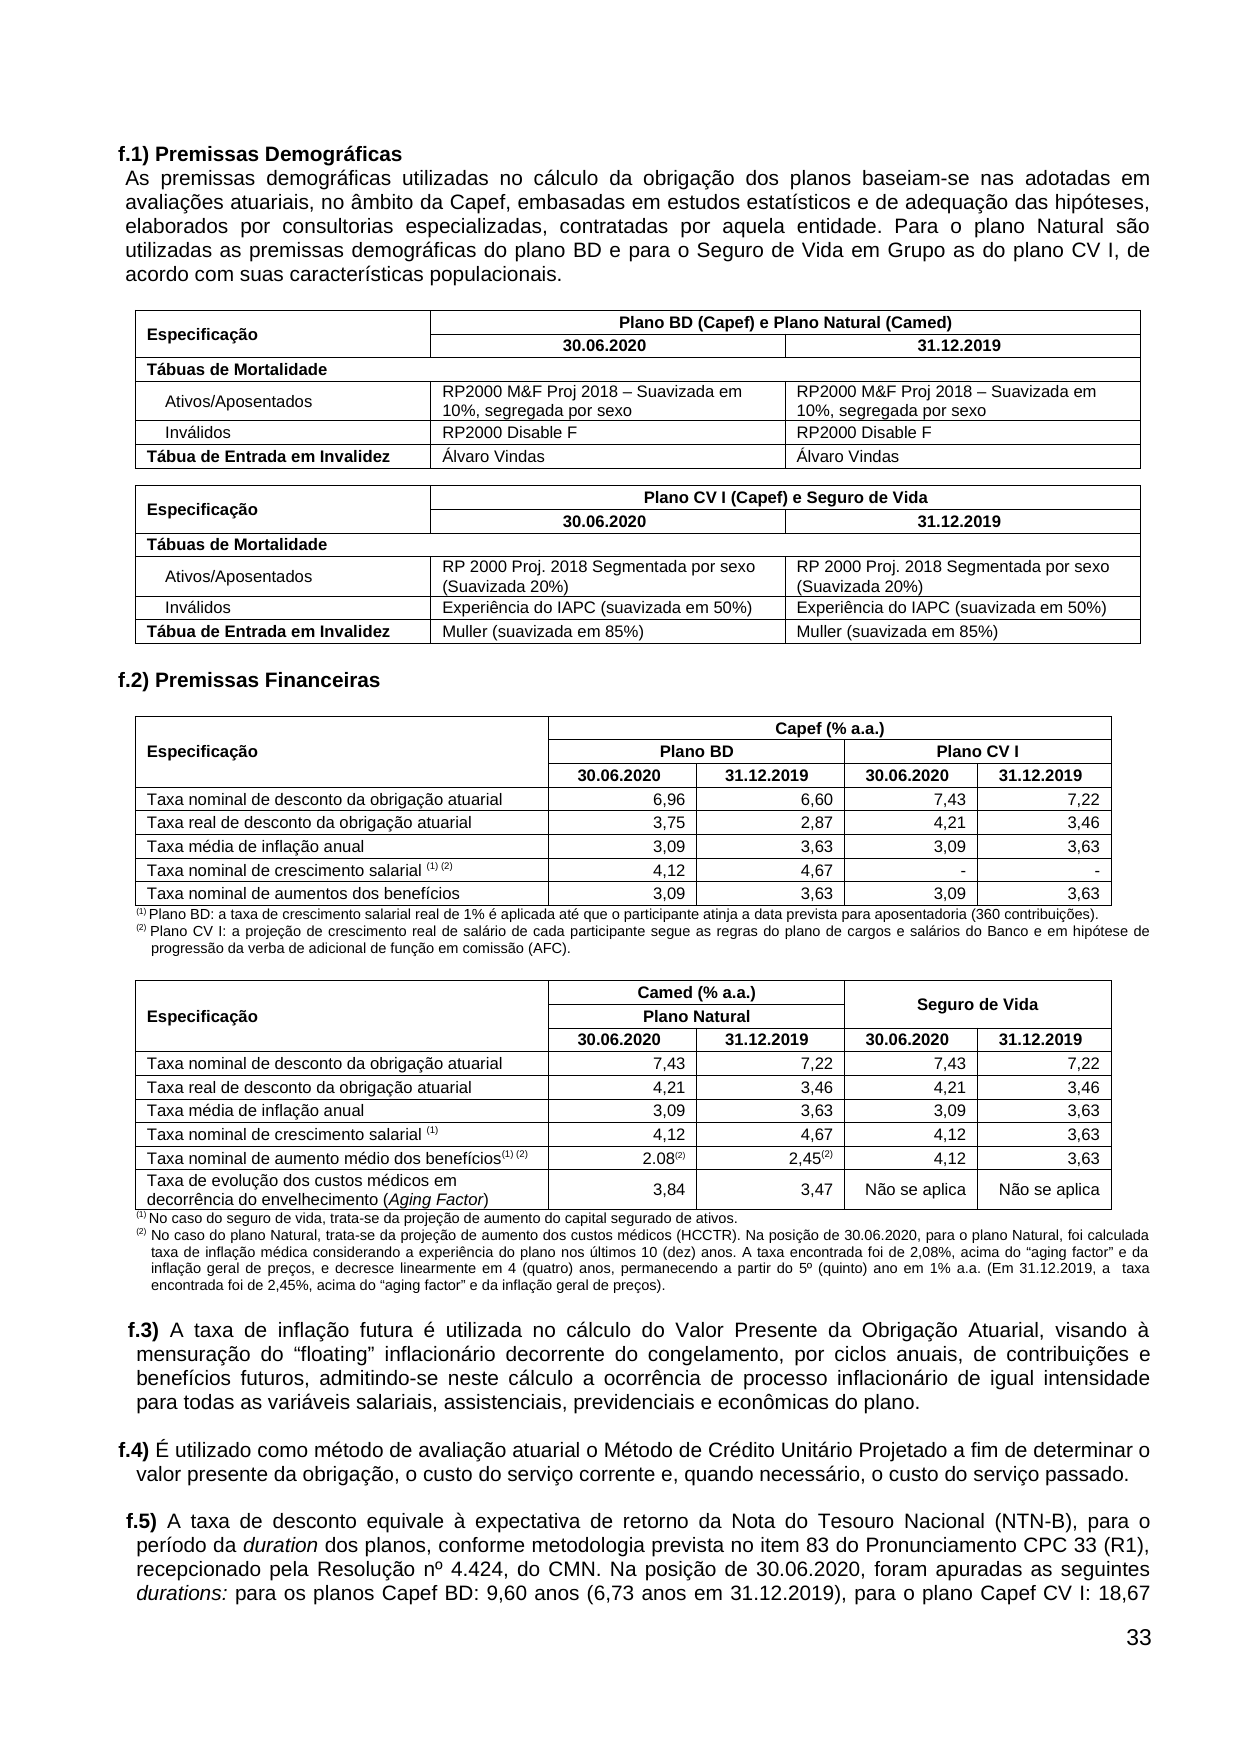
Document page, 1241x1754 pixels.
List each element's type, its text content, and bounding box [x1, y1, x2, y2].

table_cell 3,47 [697, 1170, 844, 1209]
table_cell Plano CV I [845, 740, 1111, 763]
table_cell 3,09 [845, 882, 977, 905]
table_cell RP2000 M&F Proj 2018 – Suavizada em 10%, segregada por sexo [431, 382, 785, 420]
table_header Plano CV I (Capef) e Seguro de Vida [431, 486, 1140, 509]
table_cell Não se aplica [845, 1170, 977, 1209]
table_header Especificação [136, 311, 430, 357]
table_cell Muller (suavizada em 85%) [786, 620, 1140, 643]
table_cell RP 2000 Proj. 2018 Segmentada por sexo (Suavizada 20%) [786, 557, 1140, 596]
table_cell RP 2000 Proj. 2018 Segmentada por sexo (Suavizada 20%) [431, 557, 785, 596]
table_cell 30.06.2020 [845, 1029, 977, 1051]
table_cell 3,63 [978, 882, 1111, 905]
table_cell - [978, 859, 1111, 881]
table_cell 7,43 [549, 1052, 696, 1075]
table_cell Taxa nominal de desconto da obrigação atuarial [136, 1052, 548, 1075]
table_cell 3,84 [549, 1170, 696, 1209]
table_cell 4,12 [845, 1123, 977, 1146]
table_cell Taxa nominal de crescimento salarial (1) [136, 1123, 548, 1146]
text f.2) Premissas Financeiras [106, 668, 1152, 692]
table_cell Experiência do IAPC (suavizada em 50%) [786, 597, 1140, 619]
table_cell 3,09 [845, 1100, 977, 1122]
text f.4) É utilizado como método de avaliação atuarial o Método de Crédito Unitário Projetado a fim de determinar o valor presente da obrigação, o custo do serviço corrente e, quando necessário, o custo do serviço passado. [106, 1437, 1152, 1485]
table_cell Álvaro Vindas [786, 445, 1140, 467]
table_cell Tábuas de Mortalidade [136, 358, 1140, 381]
text (1) Plano BD: a taxa de crescimento salarial real de 1% é aplicada até que o participante atinja a data prevista para aposentadoria (360 contribuições). [136, 906, 1152, 923]
table_cell RP2000 M&F Proj 2018 – Suavizada em 10%, segregada por sexo [786, 382, 1140, 420]
table_cell 3,09 [549, 882, 696, 905]
table_cell Álvaro Vindas [431, 445, 785, 467]
table_cell 3,63 [978, 1123, 1111, 1146]
table_cell 3,09 [845, 835, 977, 858]
table_cell 3,63 [978, 1100, 1111, 1122]
table_cell 30.06.2020 [845, 764, 977, 787]
table_cell 3,46 [978, 811, 1111, 834]
table_cell 4,67 [697, 859, 844, 881]
table_cell Muller (suavizada em 85%) [431, 620, 785, 643]
table_header Especificação [136, 981, 548, 1051]
table_cell 31.12.2019 [786, 335, 1140, 357]
table_cell Inválidos [136, 421, 430, 444]
table_cell 7,43 [845, 1052, 977, 1075]
table_cell Inválidos [136, 597, 430, 619]
table_cell 3,63 [697, 835, 844, 858]
table_cell 4,21 [845, 811, 977, 834]
table_header Camed (% a.a.) [549, 981, 844, 1004]
text (2) Plano CV I: a projeção de crescimento real de salário de cada participante segue as regras do plano de cargos e salários do Banco e em hipótese de progressão da verba de adicional de função em comissão (AFC). [136, 923, 1152, 956]
table_cell Plano BD [549, 740, 844, 763]
table_cell 2,87 [697, 811, 844, 834]
table_cell 31.12.2019 [978, 764, 1111, 787]
text f.3) A taxa de inflação futura é utilizada no cálculo do Valor Presente da Obrigação Atuarial, visando à mensuração do “floating” inflacionário decorrente do congelamento, por ciclos anuais, de contribuições e benefícios futuros, admitindo-se neste cálculo a ocorrência de processo inflacionário de igual intensidade para todas as variáveis salariais, assistenciais, previdenciais e econômicas do plano. [106, 1318, 1152, 1413]
table_cell Plano Natural [549, 1005, 844, 1027]
table_cell 4,67 [697, 1123, 844, 1146]
table_cell 7,43 [845, 788, 977, 810]
table_cell 31.12.2019 [697, 764, 844, 787]
table_cell 3,75 [549, 811, 696, 834]
text f.5) A taxa de desconto equivale à expectativa de retorno da Nota do Tesouro Nacional (NTN-B), para o período da duration dos planos, conforme metodologia prevista no item 83 do Pronunciamento CPC 33 (R1), recepcionado pela Resolução nº 4.424, do CMN. Na posição de 30.06.2020, foram apuradas as seguintes durations: para os planos Capef BD: 9,60 anos (6,73 anos em 31.12.2019), para o plano Capef CV I: 18,67 [106, 1509, 1152, 1605]
text f.1) Premissas Demográficas [106, 142, 1152, 166]
table_cell Taxa média de inflação anual [136, 1100, 548, 1122]
table_cell - [845, 859, 977, 881]
table_cell Tábuas de Mortalidade [136, 534, 1140, 556]
table_cell 30.06.2020 [431, 510, 785, 532]
table_cell 3,63 [697, 1100, 844, 1122]
table_cell 4,21 [845, 1076, 977, 1098]
table_cell 30.06.2020 [431, 335, 785, 357]
table_cell 31.12.2019 [978, 1029, 1111, 1051]
table_cell 3,09 [549, 1100, 696, 1122]
table_cell 3,46 [697, 1076, 844, 1098]
table_header Plano BD (Capef) e Plano Natural (Camed) [431, 311, 1140, 333]
table_cell Não se aplica [978, 1170, 1111, 1209]
table_cell Taxa real de desconto da obrigação atuarial [136, 1076, 548, 1098]
table_cell 30.06.2020 [549, 1029, 696, 1051]
table_header Especificação [136, 486, 430, 532]
table_cell 31.12.2019 [697, 1029, 844, 1051]
table_cell Taxa nominal de aumento médio dos benefícios(1) (2) [136, 1147, 548, 1169]
table_cell 3,09 [549, 835, 696, 858]
table_cell Taxa de evolução dos custos médicos em decorrência do envelhecimento (Aging Factor) [136, 1170, 548, 1209]
text (2) No caso do plano Natural, trata-se da projeção de aumento dos custos médicos (HCCTR). Na posição de 30.06.2020, para o plano Natural, foi calculada taxa de inflação médica considerando a experiência do plano nos últimos 10 (dez) anos. A taxa encontrada foi de 2,08%, acima do “aging factor” e da inflação geral de preços, e decresce linearmente em 4 (quatro) anos, permanecendo a partir do 5º (quinto) ano em 1% a.a. (Em 31.12.2019, a taxa encontrada foi de 2,45%, acima do “aging factor” e da inflação geral de preços). [136, 1227, 1152, 1294]
table_cell 4,12 [845, 1147, 977, 1169]
table_cell 30.06.2020 [549, 764, 696, 787]
table_cell 3,63 [697, 882, 844, 905]
table_cell Taxa nominal de crescimento salarial (1) (2) [136, 859, 548, 881]
table_cell Ativos/Aposentados [136, 557, 430, 596]
table_cell Ativos/Aposentados [136, 382, 430, 420]
table_header Seguro de Vida [845, 981, 1111, 1027]
table_cell Taxa nominal de aumentos dos benefícios [136, 882, 548, 905]
table_cell RP2000 Disable F [431, 421, 785, 444]
table_cell 3,63 [978, 1147, 1111, 1169]
table_cell RP2000 Disable F [786, 421, 1140, 444]
text As premissas demográficas utilizadas no cálculo da obrigação dos planos baseiam-se nas adotadas em avaliações atuariais, no âmbito da Capef, embasadas em estudos estatísticos e de adequação das hipóteses, elaborados por consultorias especializadas, contratadas por aquela entidade. Para o plano Natural são utilizadas as premissas demográficas do plano BD e para o Seguro de Vida em Grupo as do plano CV I, de acordo com suas características populacionais. [125, 166, 1152, 286]
table_cell 4,12 [549, 1123, 696, 1146]
table_header Especificação [136, 717, 548, 787]
table_cell 4,12 [549, 859, 696, 881]
table_cell 7,22 [978, 1052, 1111, 1075]
table_cell 4,21 [549, 1076, 696, 1098]
text (1) No caso do seguro de vida, trata-se da projeção de aumento do capital segurado de ativos. [136, 1210, 1152, 1227]
table_cell Taxa real de desconto da obrigação atuarial [136, 811, 548, 834]
table_cell 6,96 [549, 788, 696, 810]
table_cell 7,22 [697, 1052, 844, 1075]
table_cell 3,63 [978, 835, 1111, 858]
table_cell 2,45(2) [697, 1147, 844, 1169]
table_cell Taxa nominal de desconto da obrigação atuarial [136, 788, 548, 810]
table_cell 3,46 [978, 1076, 1111, 1098]
table_cell 2.08(2) [549, 1147, 696, 1169]
table_cell Taxa média de inflação anual [136, 835, 548, 858]
table_cell 6,60 [697, 788, 844, 810]
table_cell Tábua de Entrada em Invalidez [136, 620, 430, 643]
table_cell Experiência do IAPC (suavizada em 50%) [431, 597, 785, 619]
table_cell Tábua de Entrada em Invalidez [136, 445, 430, 467]
table_cell 7,22 [978, 788, 1111, 810]
table_cell 31.12.2019 [786, 510, 1140, 532]
table_header Capef (% a.a.) [549, 717, 1111, 739]
